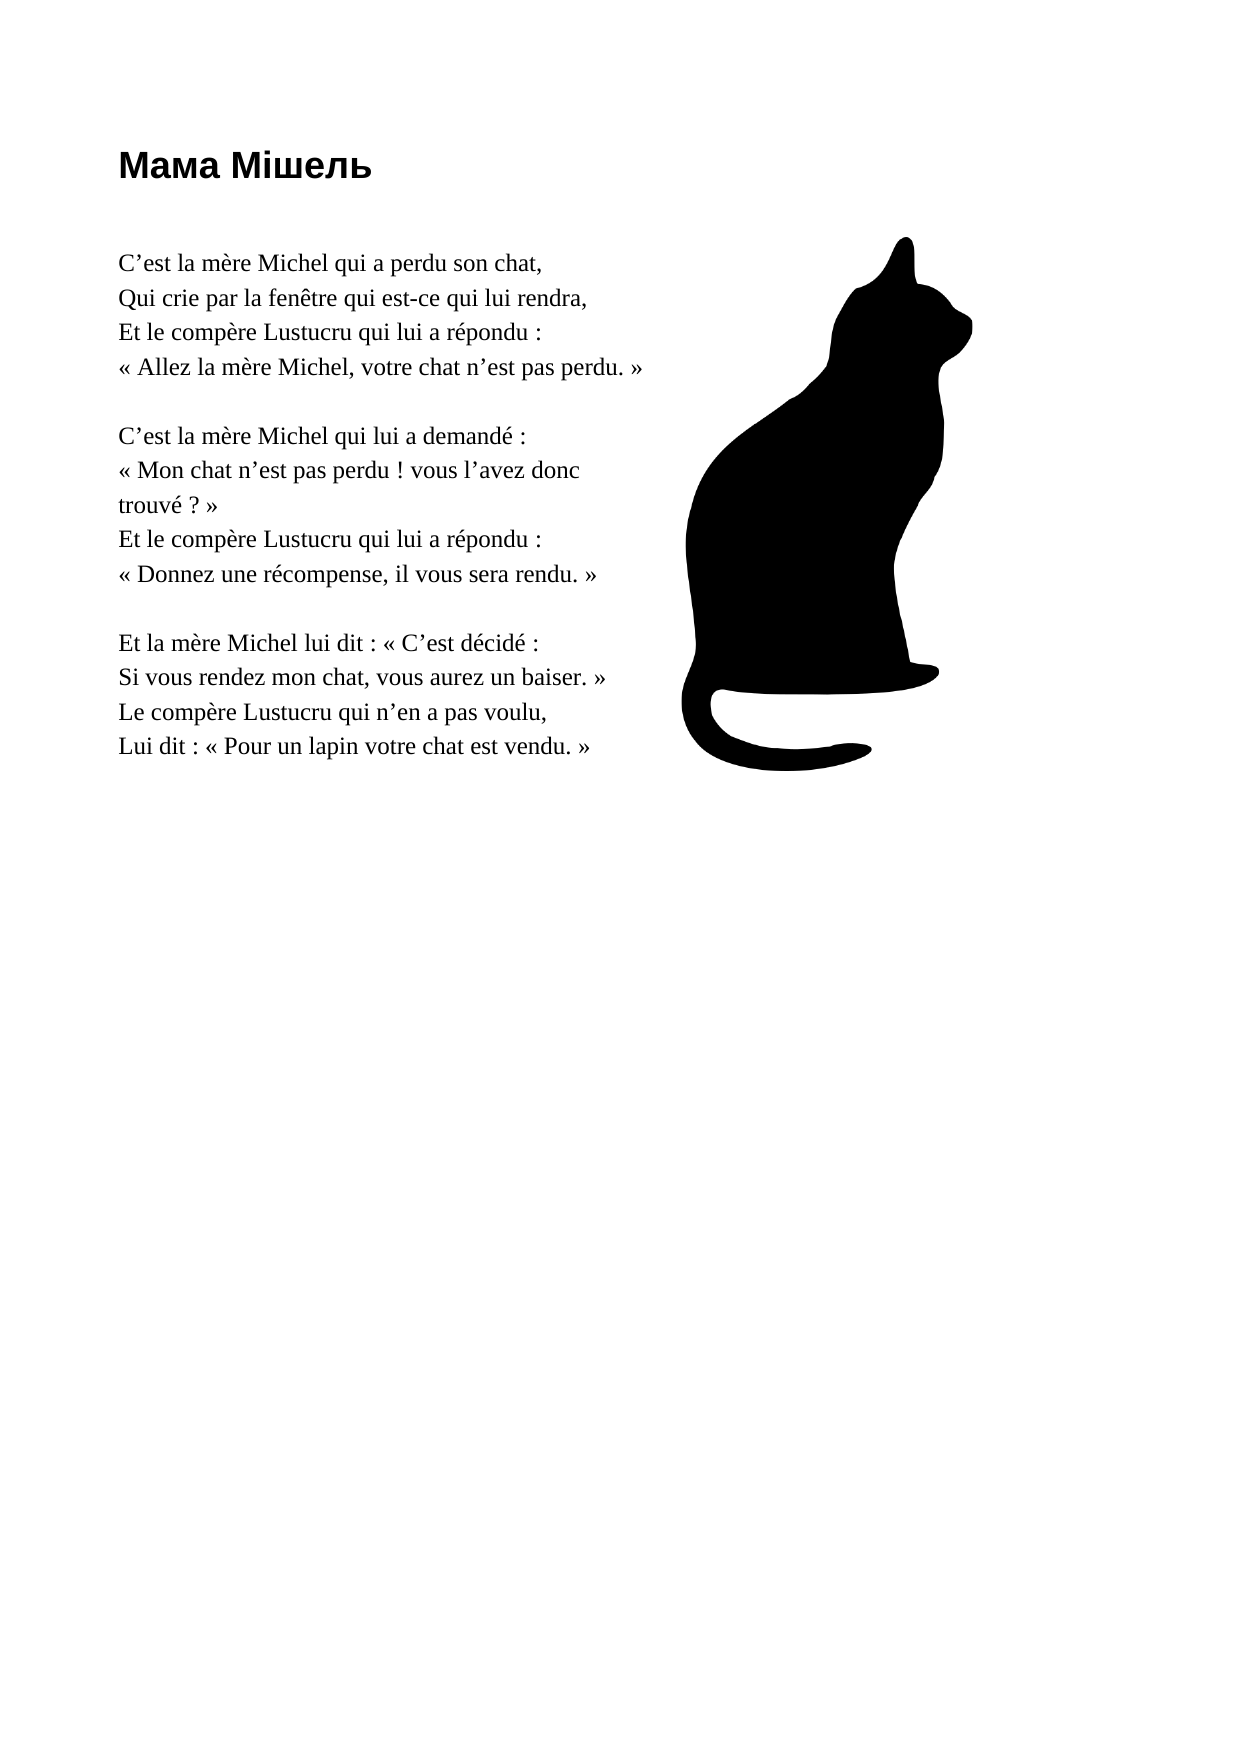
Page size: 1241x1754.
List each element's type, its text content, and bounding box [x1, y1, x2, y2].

subtitle Мама Мішель [118, 143, 1122, 187]
picture [681, 237, 973, 771]
text [973, 248, 1122, 760]
text C’est la mère Michel qui a perdu son chat, Qui crie par la fenêtre qui est-ce qui lui rendra, Et le compère Lustucru qui lui a répondu : « Allez la mère Michel, votre chat n’est pas perdu. » C’est la mère Michel qui lui a demandé : « Mon chat n’est pas perdu ! vous l’avez donc trouvé ? » Et le compère Lustucru qui lui a répondu : « Donnez une récompense, il vous sera rendu. » Et la mère Michel lui dit : « C’est décidé : Si vous rendez mon chat, vous aurez un baiser. » Le compère Lustucru qui n’en a pas voulu, Lui dit : « Pour un lapin votre chat est vendu. » [118, 248, 681, 760]
